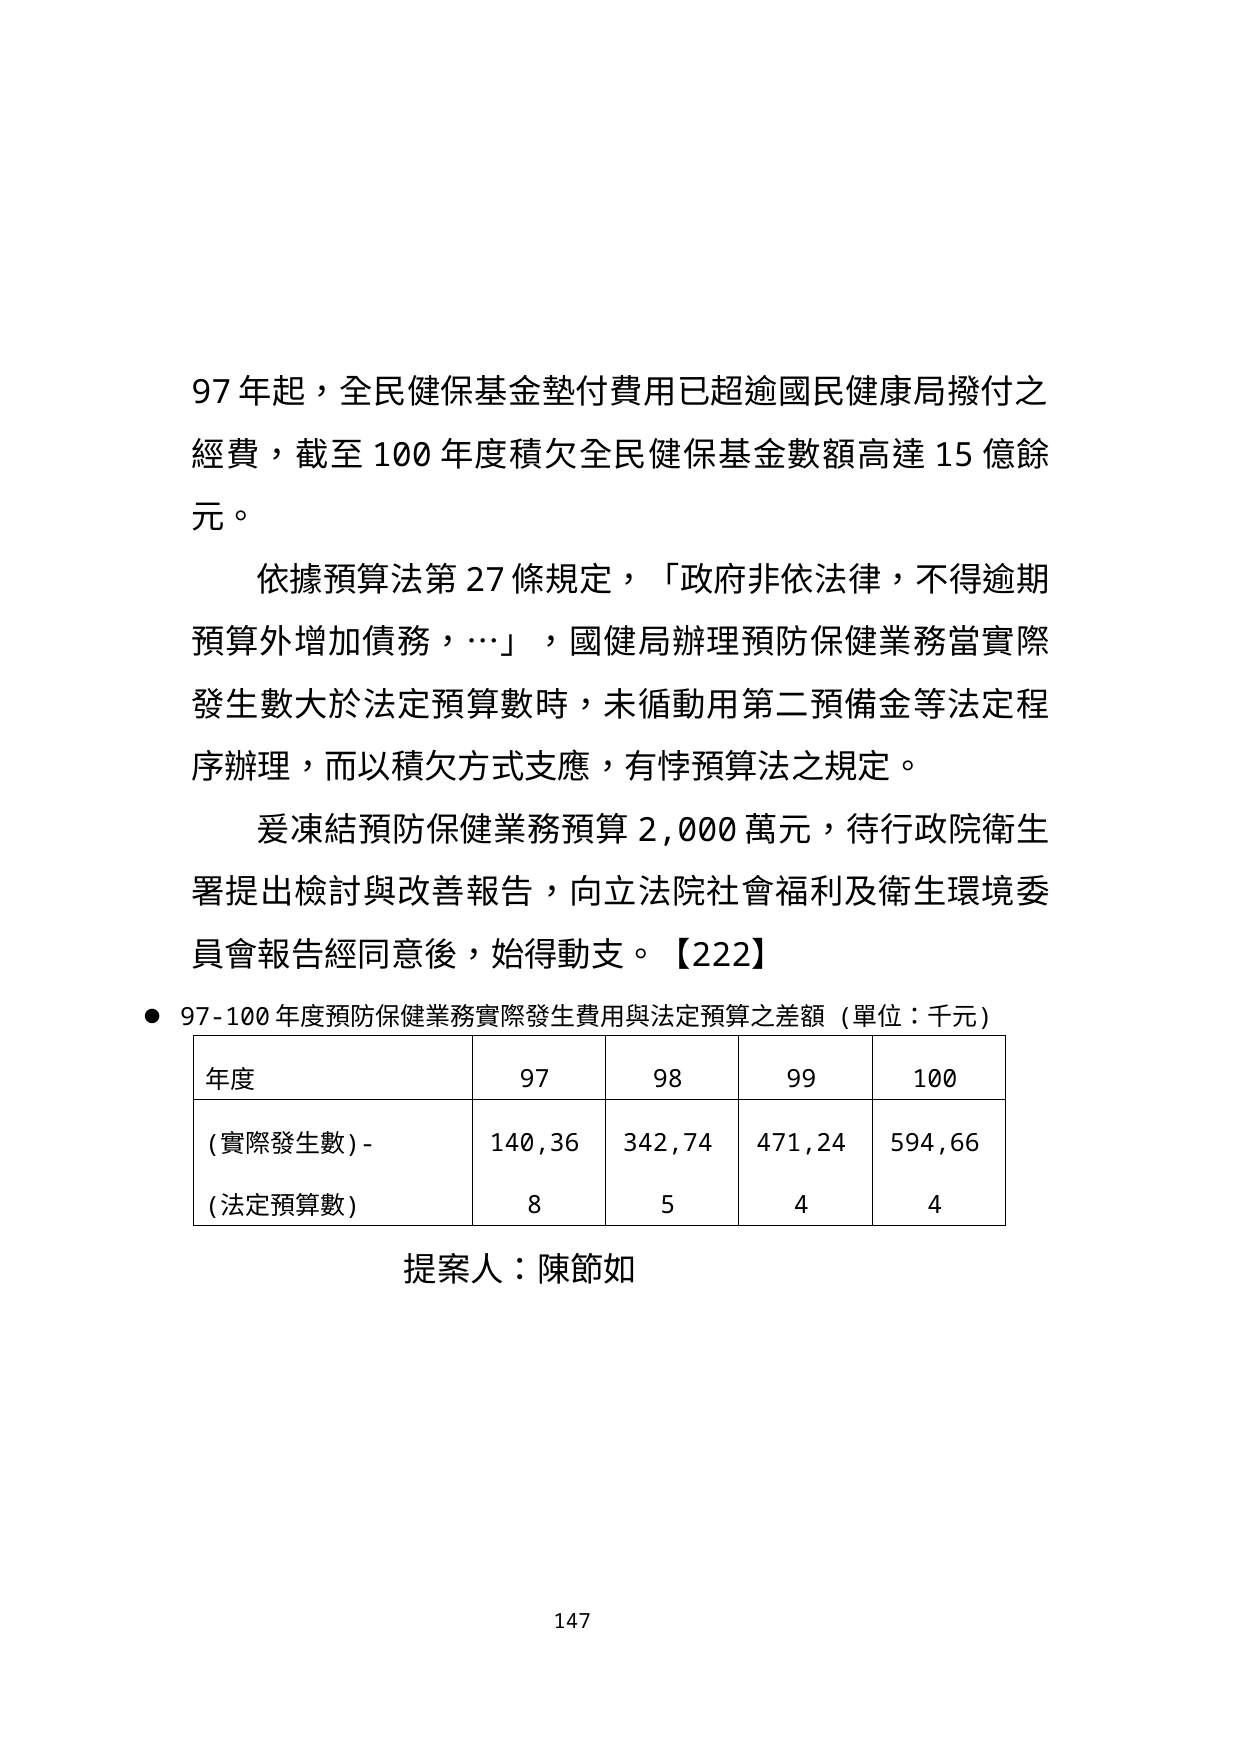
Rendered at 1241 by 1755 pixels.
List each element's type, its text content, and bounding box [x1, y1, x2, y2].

table_header 年度 [194, 1036, 472, 1098]
table_cell 140,368 [473, 1100, 605, 1224]
table_header 100 [873, 1036, 1005, 1098]
table_header 99 [739, 1036, 872, 1098]
list 97-100年度預防保健業務實際發生費用與法定預算之差額 (單位：千元) [94, 972, 1041, 1035]
table_cell 594,664 [873, 1100, 1005, 1224]
table_header 98 [606, 1036, 738, 1098]
text 97年起，全民健保基金墊付費用已超逾國民健康局撥付之經費，截至100年度積欠全民健保基金數額高達15億餘元。 [191, 347, 1050, 535]
text 提案人：陳節如 [94, 1226, 1050, 1288]
text 依據預算法第27條規定，「政府非依法律，不得逾期預算外增加債務，…」，國健局辦理預防保健業務當實際發生數大於法定預算數時，未循動用第二預備金等法定程序辦理，而以積欠方式支應，有悖預算法之規定。 [191, 535, 1050, 785]
table_cell 342,745 [606, 1100, 738, 1224]
table_cell (實際發生數)- (法定預算數) [194, 1100, 472, 1224]
table_header 97 [473, 1036, 605, 1098]
text 爰凍結預防保健業務預算2,000萬元，待行政院衛生署提出檢討與改善報告，向立法院社會福利及衛生環境委員會報告經同意後，始得動支。【222】 [191, 785, 1050, 972]
table_cell 471,244 [739, 1100, 872, 1224]
